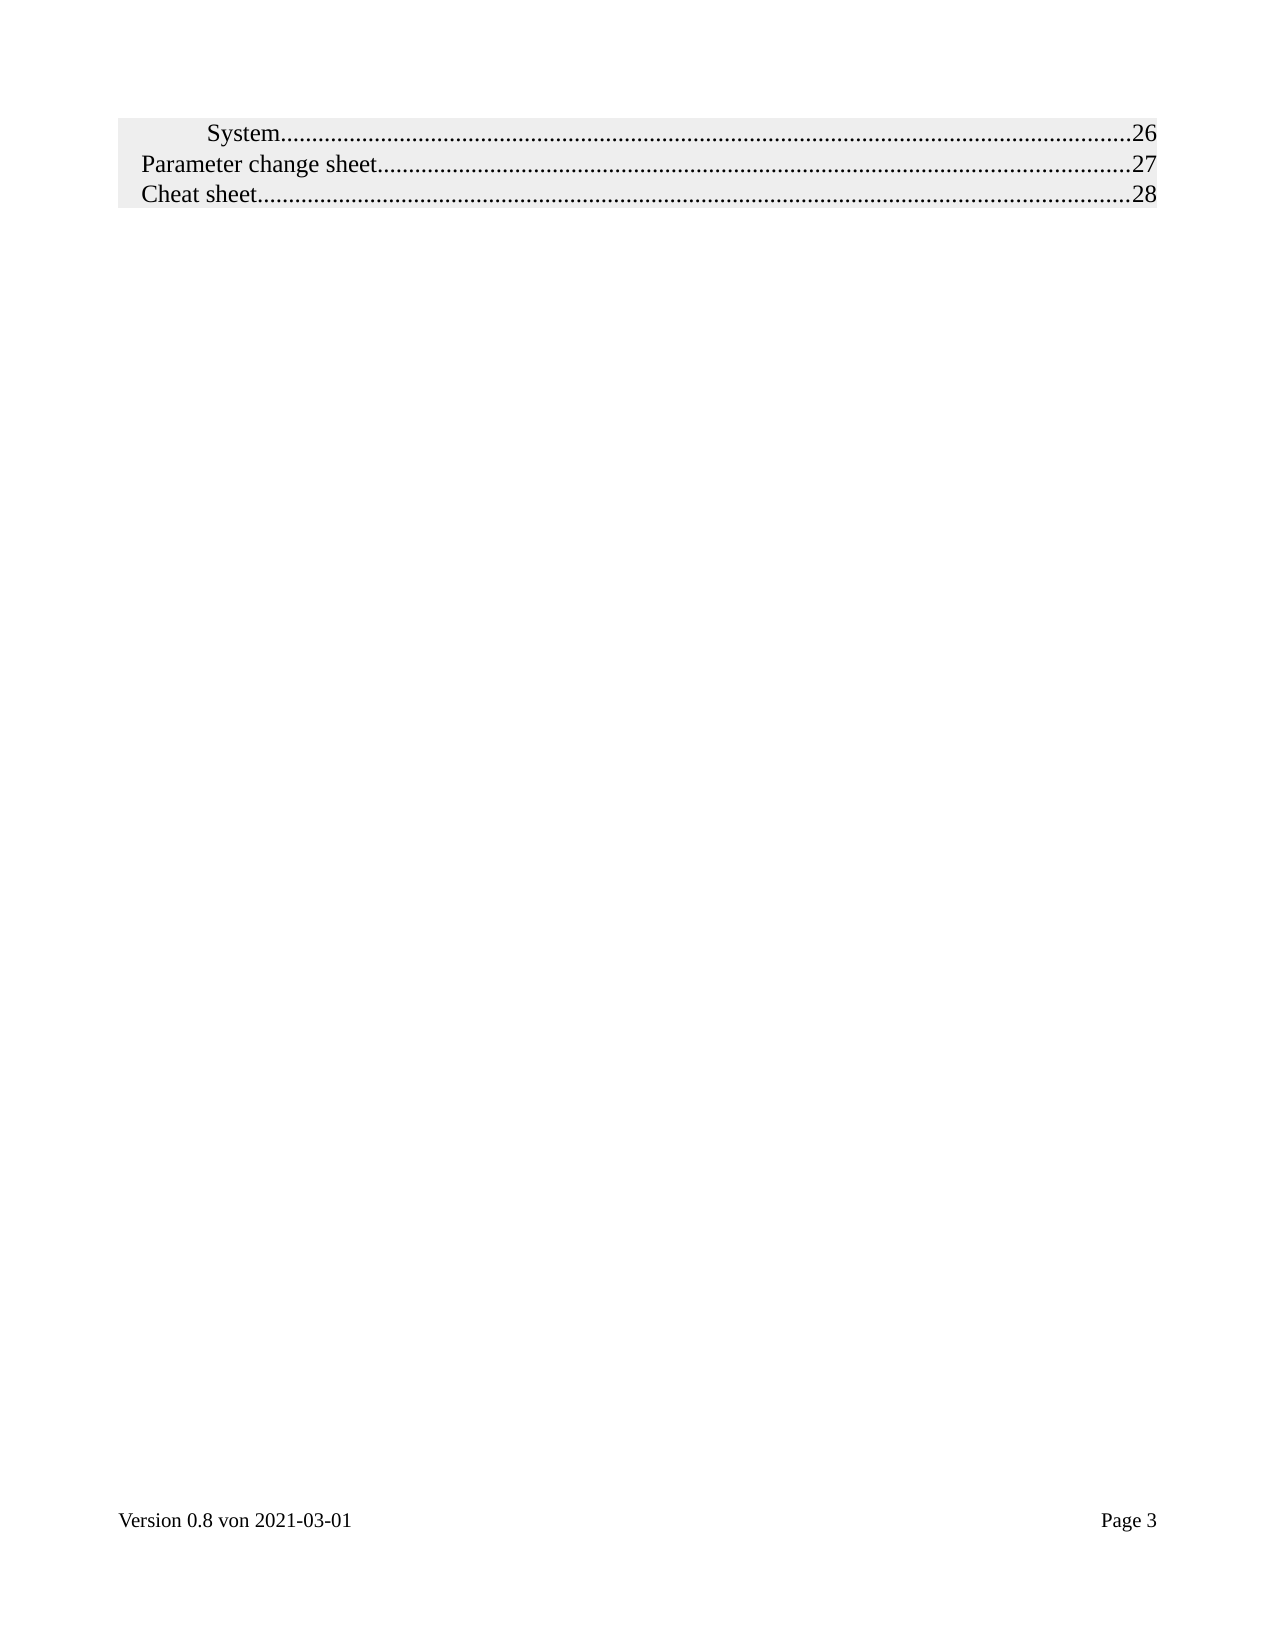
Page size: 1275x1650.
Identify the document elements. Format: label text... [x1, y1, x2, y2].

text System 26 [207, 118, 1157, 147]
text Parameter change sheet 27 [141, 149, 1157, 178]
text Cheat sheet 28 [141, 179, 1157, 208]
